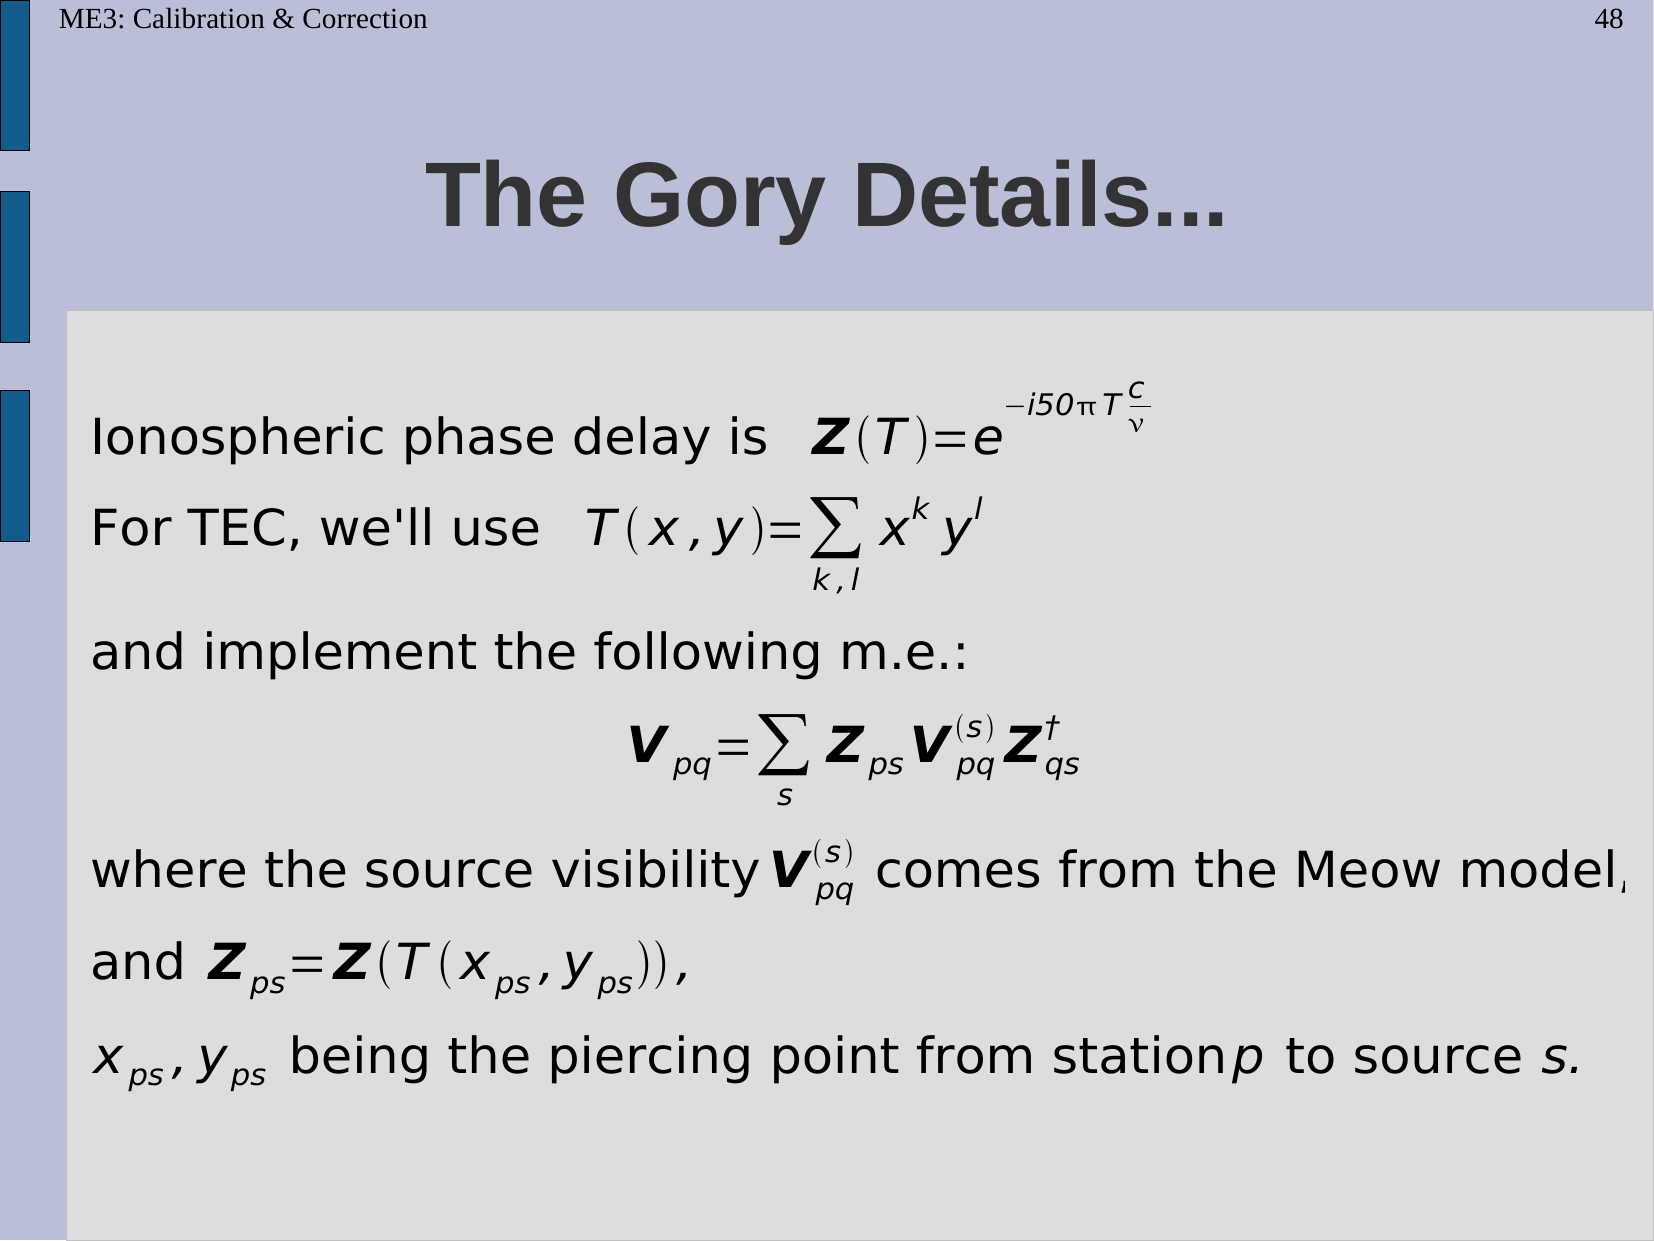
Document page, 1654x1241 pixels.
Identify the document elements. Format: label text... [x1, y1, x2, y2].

chart [83, 369, 1625, 1093]
title The Gory Details... [121, 98, 1534, 291]
